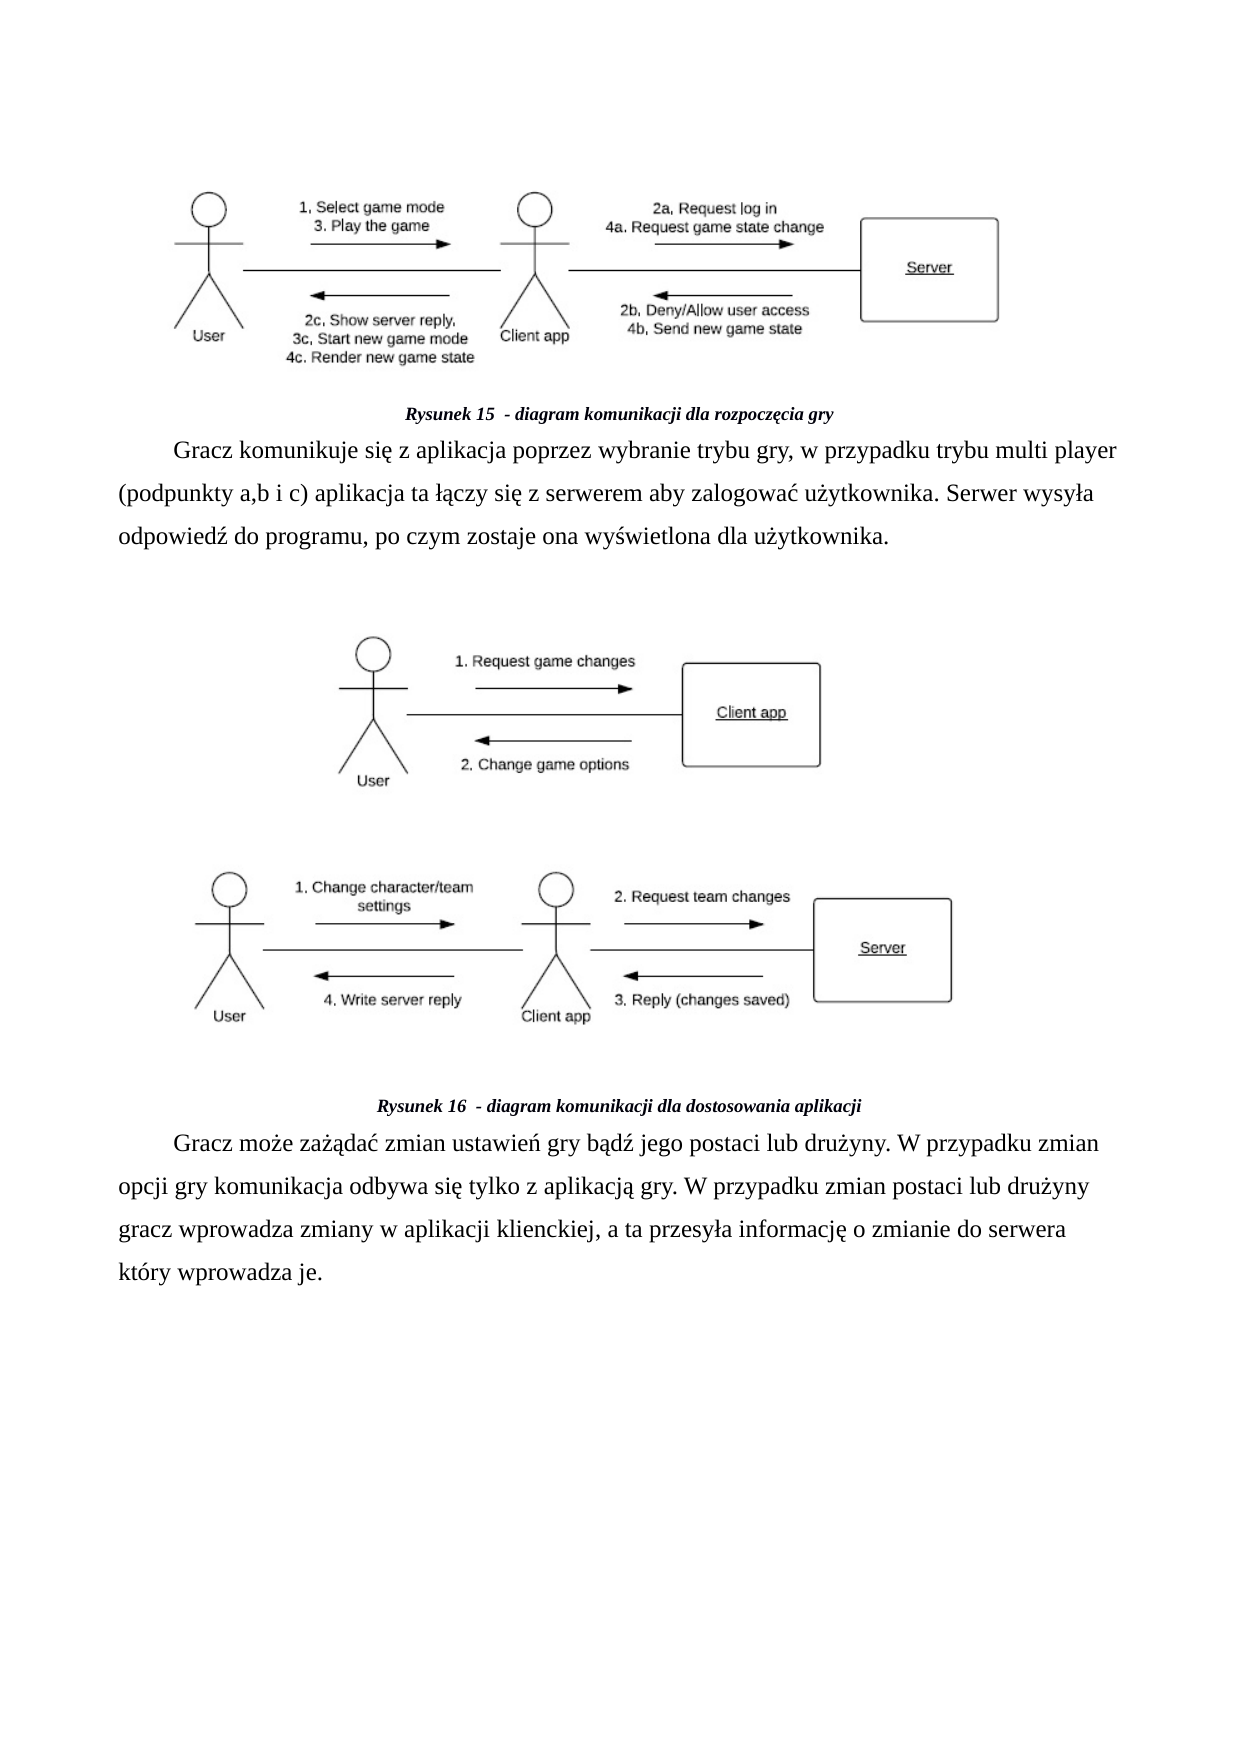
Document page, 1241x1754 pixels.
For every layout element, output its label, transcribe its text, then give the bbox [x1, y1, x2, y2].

picture [118, 161, 1038, 389]
text Rysunek 16 - diagram komunikacji dla dostosowania aplikacji [118, 1095, 1122, 1117]
text Rysunek 15 - diagram komunikacji dla rozpoczęcia gry [118, 403, 1122, 424]
text Gracz może zażądać zmian ustawień gry bądź jego postaci lub drużyny. W przypadku zmian opcji gry komunikacja odbywa się tylko z aplikacją gry. W przypadku zmian postaci lub drużyny gracz wprowadza zmiany w aplikacji klienckiej, a ta przesyła informację o zmianie do serwera który wprowadza je. [118, 1128, 1122, 1286]
text Gracz komunikuje się z aplikacja poprzez wybranie trybu gry, w przypadku trybu multi player (podpunkty a,b i c) aplikacja ta łączy się z serwerem aby zalogować użytkownika. Serwer wysyła odpowiedź do programu, po czym zostaje ona wyświetlona dla użytkownika. [118, 435, 1122, 550]
picture [173, 564, 967, 1081]
